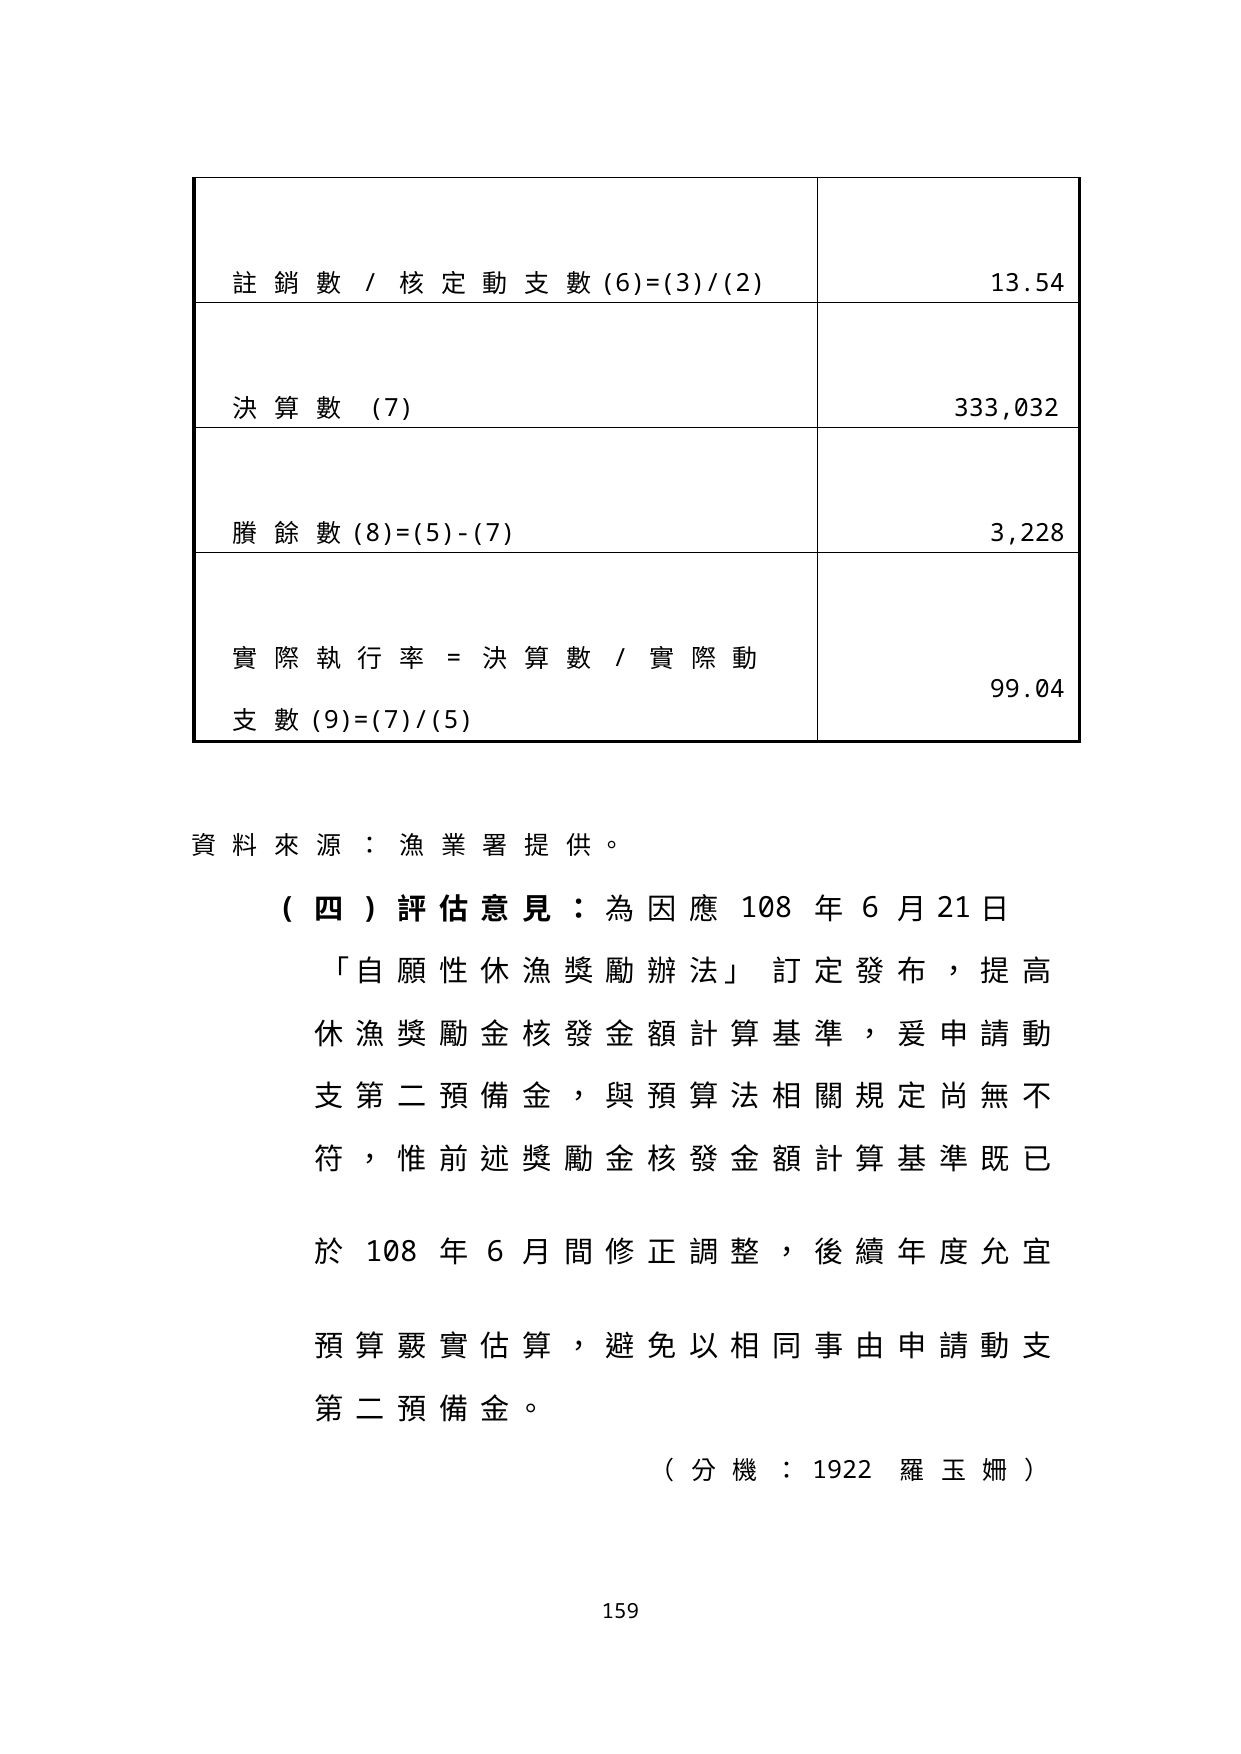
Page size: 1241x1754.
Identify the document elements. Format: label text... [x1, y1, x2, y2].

table_cell 333,032 [818, 303, 1078, 427]
table_cell 決算數(7) [196, 303, 817, 427]
table_cell 99.04 [818, 553, 1078, 740]
text （分機：1922 羅玉姍） [183, 1427, 1058, 1490]
table_cell 3,228 [818, 428, 1078, 552]
text (四)評估意見：為因應108年6月21日「自願性休漁獎勵辦法」訂定發布，提高休漁獎勵金核發金額計算基準，爰申請動支第二預備金，與預算法相關規定尚無不符，惟前述獎勵金核發金額計算基準既已於108年6月間修正調整，後續年度允宜預算覈實估算，避免以相同事由申請動支第二預備金。 [242, 865, 1058, 1427]
table_cell 註銷數/核定動支數(6)=(3)/(2) [196, 178, 817, 302]
table_cell 賸餘數(8)=(5)-(7) [196, 428, 817, 552]
table_cell 13.54 [818, 178, 1078, 302]
text 資料來源：漁業署提供。 [183, 802, 1058, 865]
table_cell 實際執行率=決算數/實際動支數(9)=(7)/(5) [196, 553, 817, 740]
